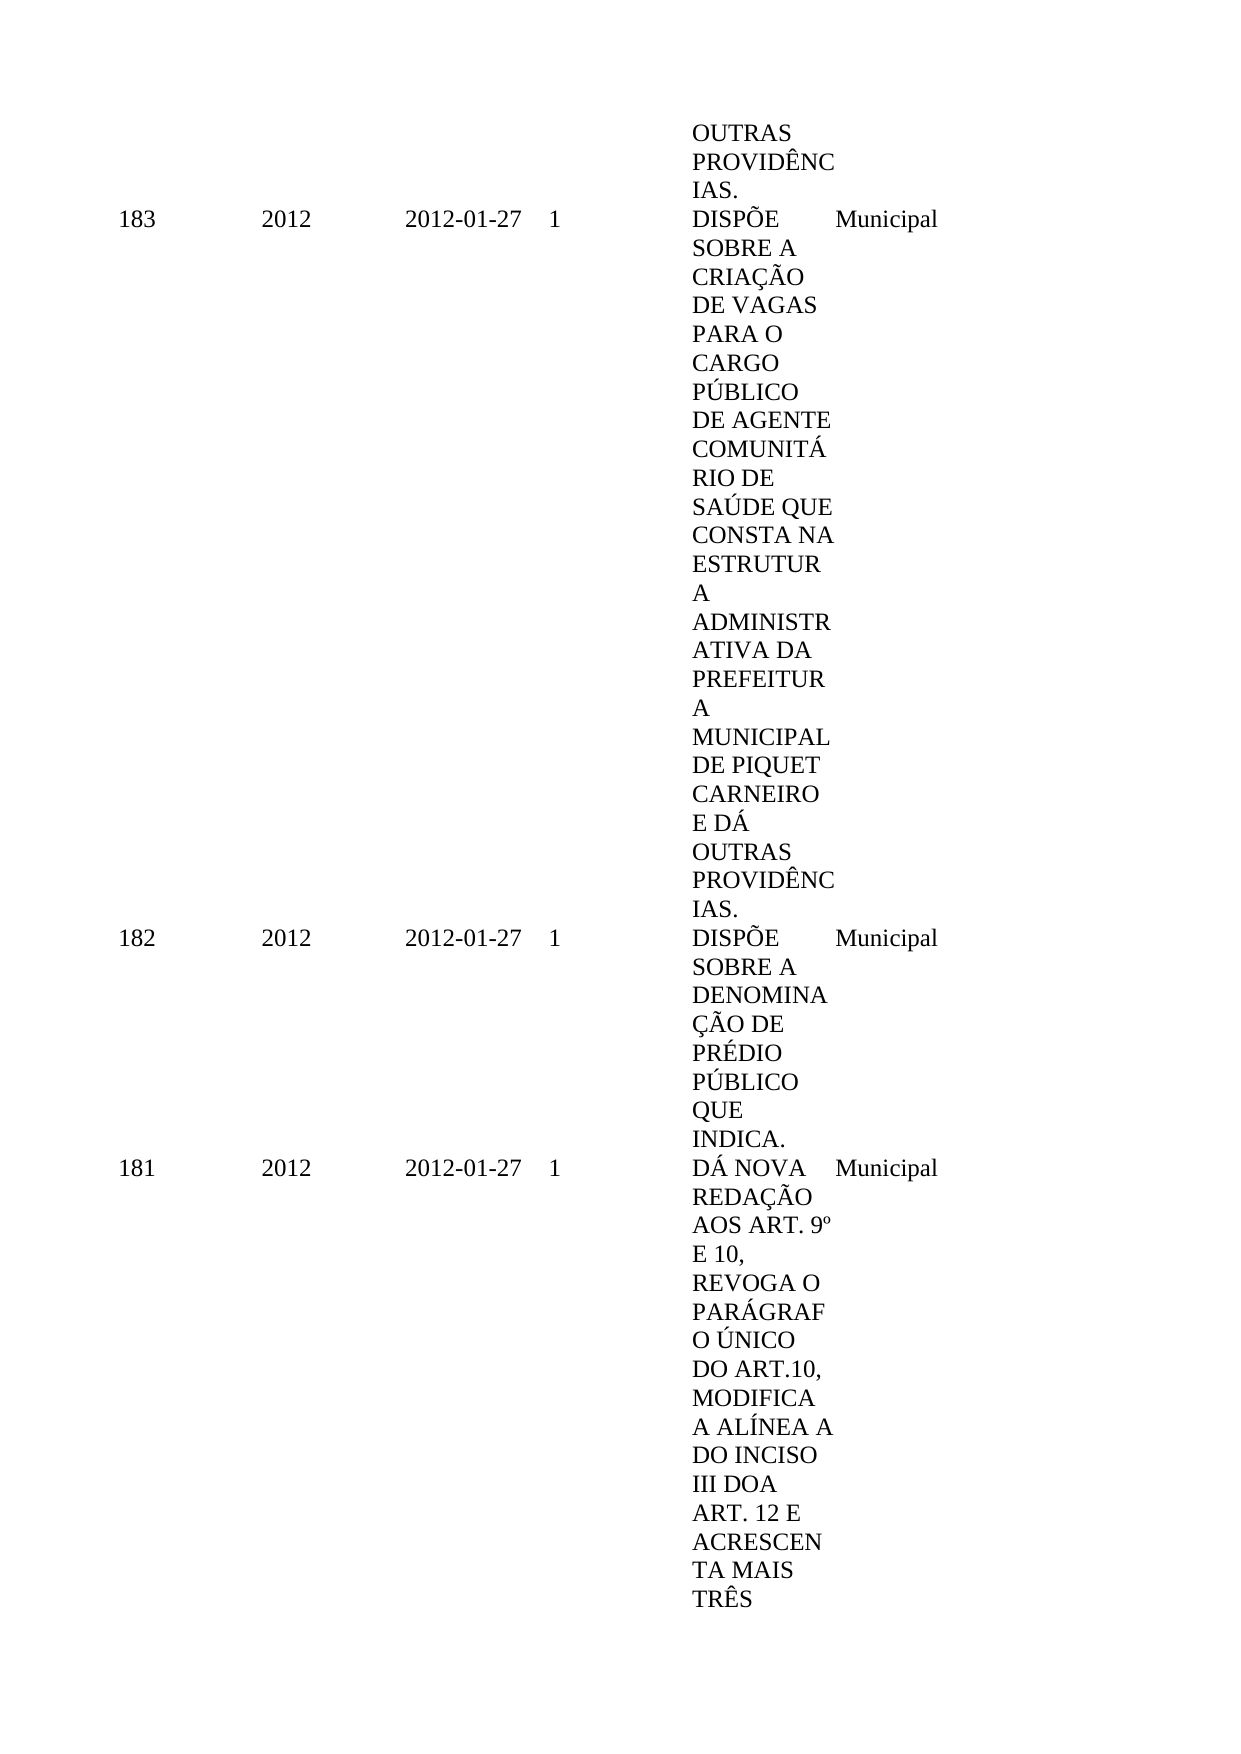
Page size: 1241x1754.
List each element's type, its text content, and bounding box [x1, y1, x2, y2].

table_cell [979, 1153, 1122, 1613]
table_cell DISPÕE SOBRE A DENOMINAÇÃO DE PRÉDIO PÚBLICO QUE INDICA. [692, 923, 835, 1153]
table_cell Municipal [835, 204, 979, 923]
table_cell [979, 118, 1122, 204]
table_cell DISPÕE SOBRE A CRIAÇÃO DE VAGAS PARA O CARGO PÚBLICO DE AGENTE COMUNITÁRIO DE SAÚDE QUE CONSTA NA ESTRUTURA ADMINISTRATIVA DA PREFEITURA MUNICIPAL DE PIQUET CARNEIRO E DÁ OUTRAS PROVIDÊNCIAS. [692, 204, 835, 923]
table_cell [835, 118, 979, 204]
table_cell 1 [548, 1153, 692, 1613]
table_cell 2012 [261, 1153, 405, 1613]
table_cell [261, 118, 405, 204]
table_cell 2012 [261, 204, 405, 923]
table_cell OUTRAS PROVIDÊNCIAS. [692, 118, 835, 204]
table_cell [118, 118, 261, 204]
table_cell 1 [548, 923, 692, 1153]
table_cell 2012-01-27 [405, 1153, 548, 1613]
table_cell [405, 118, 548, 204]
table_cell 2012-01-27 [405, 923, 548, 1153]
table_cell [548, 118, 692, 204]
table_cell Municipal [835, 1153, 979, 1613]
table_cell 1 [548, 204, 692, 923]
table_cell Municipal [835, 923, 979, 1153]
table_cell DÁ NOVA REDAÇÃO AOS ART. 9º E 10, REVOGA O PARÁGRAFO ÚNICO DO ART.10, MODIFICA A ALÍNEA A DO INCISO III DOA ART. 12 E ACRESCENTA MAIS TRÊS [692, 1153, 835, 1613]
table_cell 182 [118, 923, 261, 1153]
table_cell 2012 [261, 923, 405, 1153]
table_cell 2012-01-27 [405, 204, 548, 923]
table_cell 181 [118, 1153, 261, 1613]
table_cell [979, 923, 1122, 1153]
table_cell 183 [118, 204, 261, 923]
table_cell [979, 204, 1122, 923]
